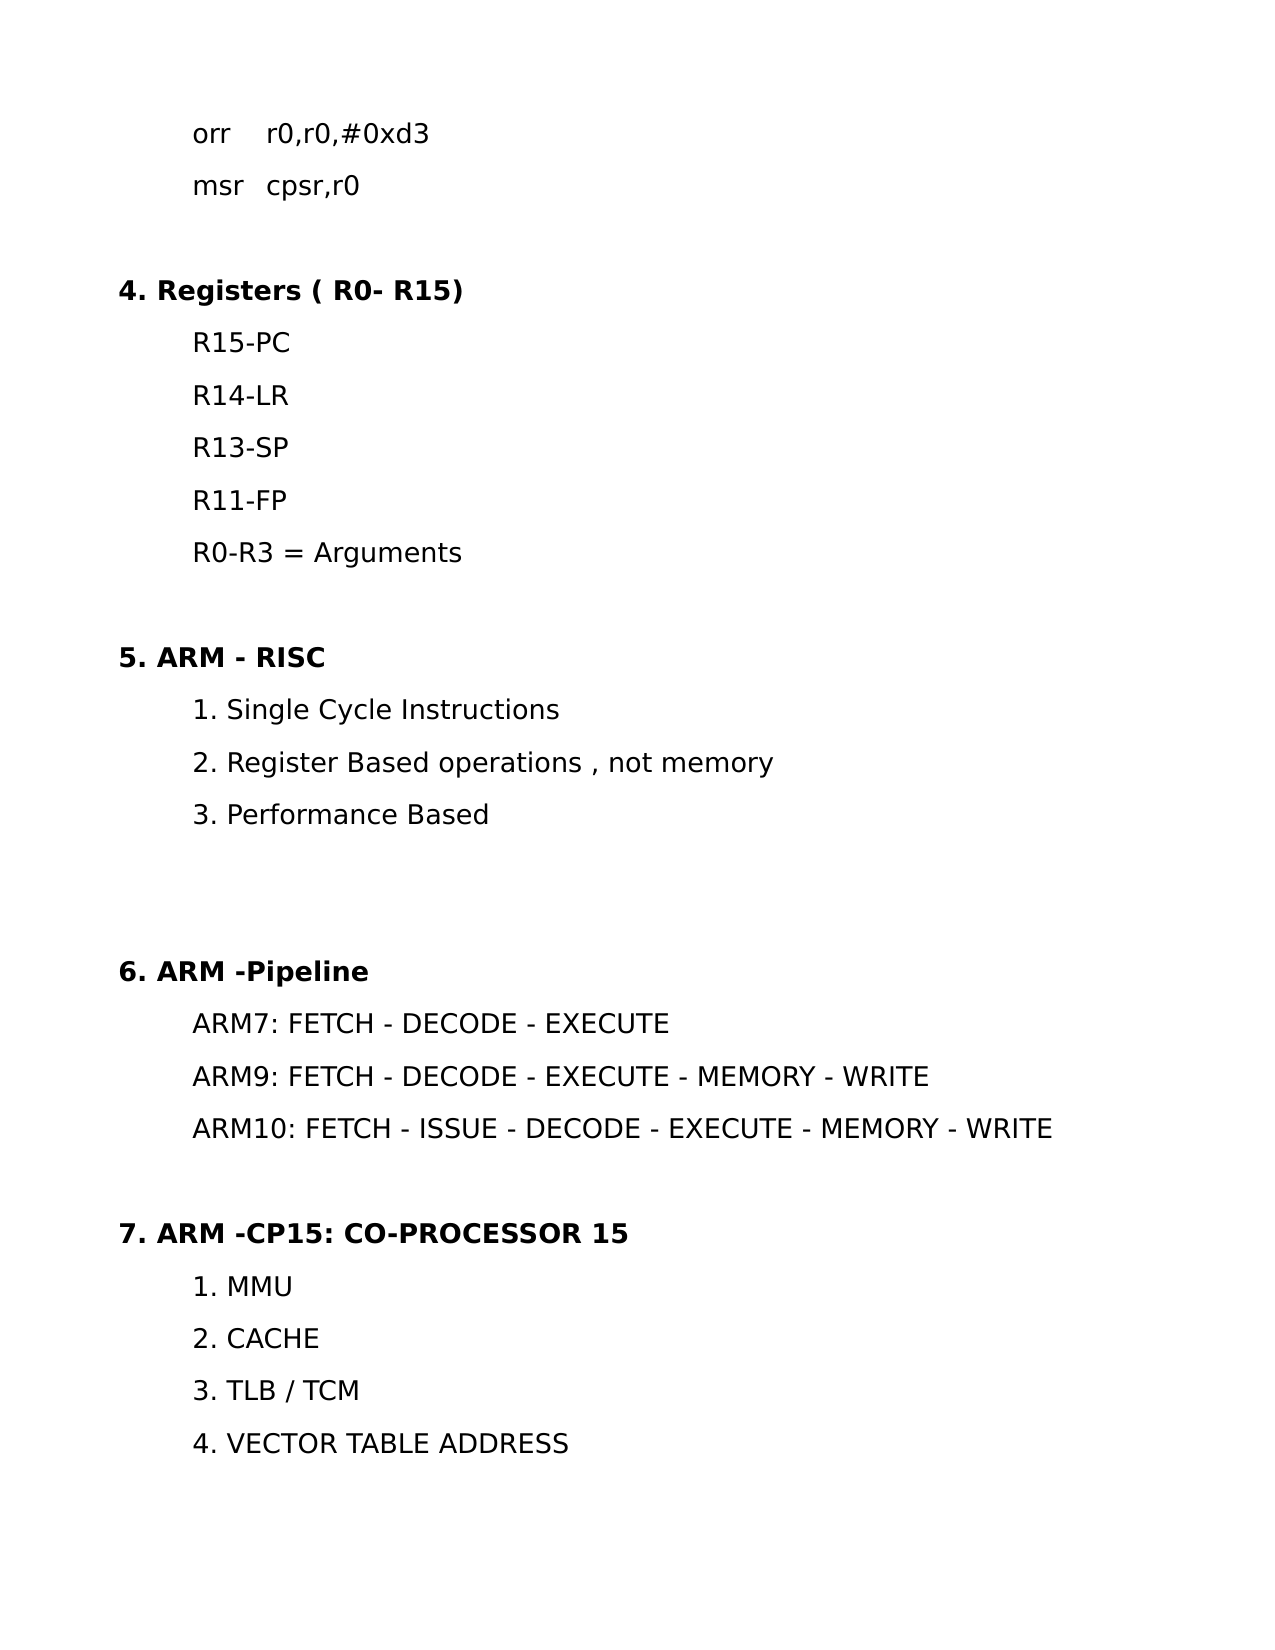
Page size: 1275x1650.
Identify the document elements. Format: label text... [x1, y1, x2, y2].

text ARM7: FETCH - DECODE - EXECUTE [118, 1009, 1157, 1040]
text ARM9: FETCH - DECODE - EXECUTE - MEMORY - WRITE [118, 1061, 1157, 1093]
text 4. VECTOR TABLE ADDRESS [118, 1428, 1157, 1459]
text orr r0,r0,#0xd3 [118, 118, 1157, 150]
text 4. Registers ( R0- R15) [118, 275, 1157, 307]
text 5. ARM - RISC [118, 642, 1157, 674]
text 6. ARM -Pipeline [118, 956, 1157, 988]
text 3. Performance Based [118, 799, 1157, 831]
text 7. ARM -CP15: CO-PROCESSOR 15 [118, 1218, 1157, 1250]
text R13-SP [118, 432, 1157, 464]
text msr cpsr,r0 [118, 171, 1157, 202]
text ARM10: FETCH - ISSUE - DECODE - EXECUTE - MEMORY - WRITE [118, 1114, 1157, 1145]
text R14-LR [118, 380, 1157, 412]
text 3. TLB / TCM [118, 1376, 1157, 1407]
text R15-PC [118, 328, 1157, 359]
text R0-R3 = Arguments [118, 537, 1157, 569]
text R11-FP [118, 485, 1157, 516]
text 1. MMU [118, 1271, 1157, 1302]
text 2. CACHE [118, 1323, 1157, 1355]
text 1. Single Cycle Instructions [118, 694, 1157, 726]
text 2. Register Based operations , not memory [118, 747, 1157, 778]
